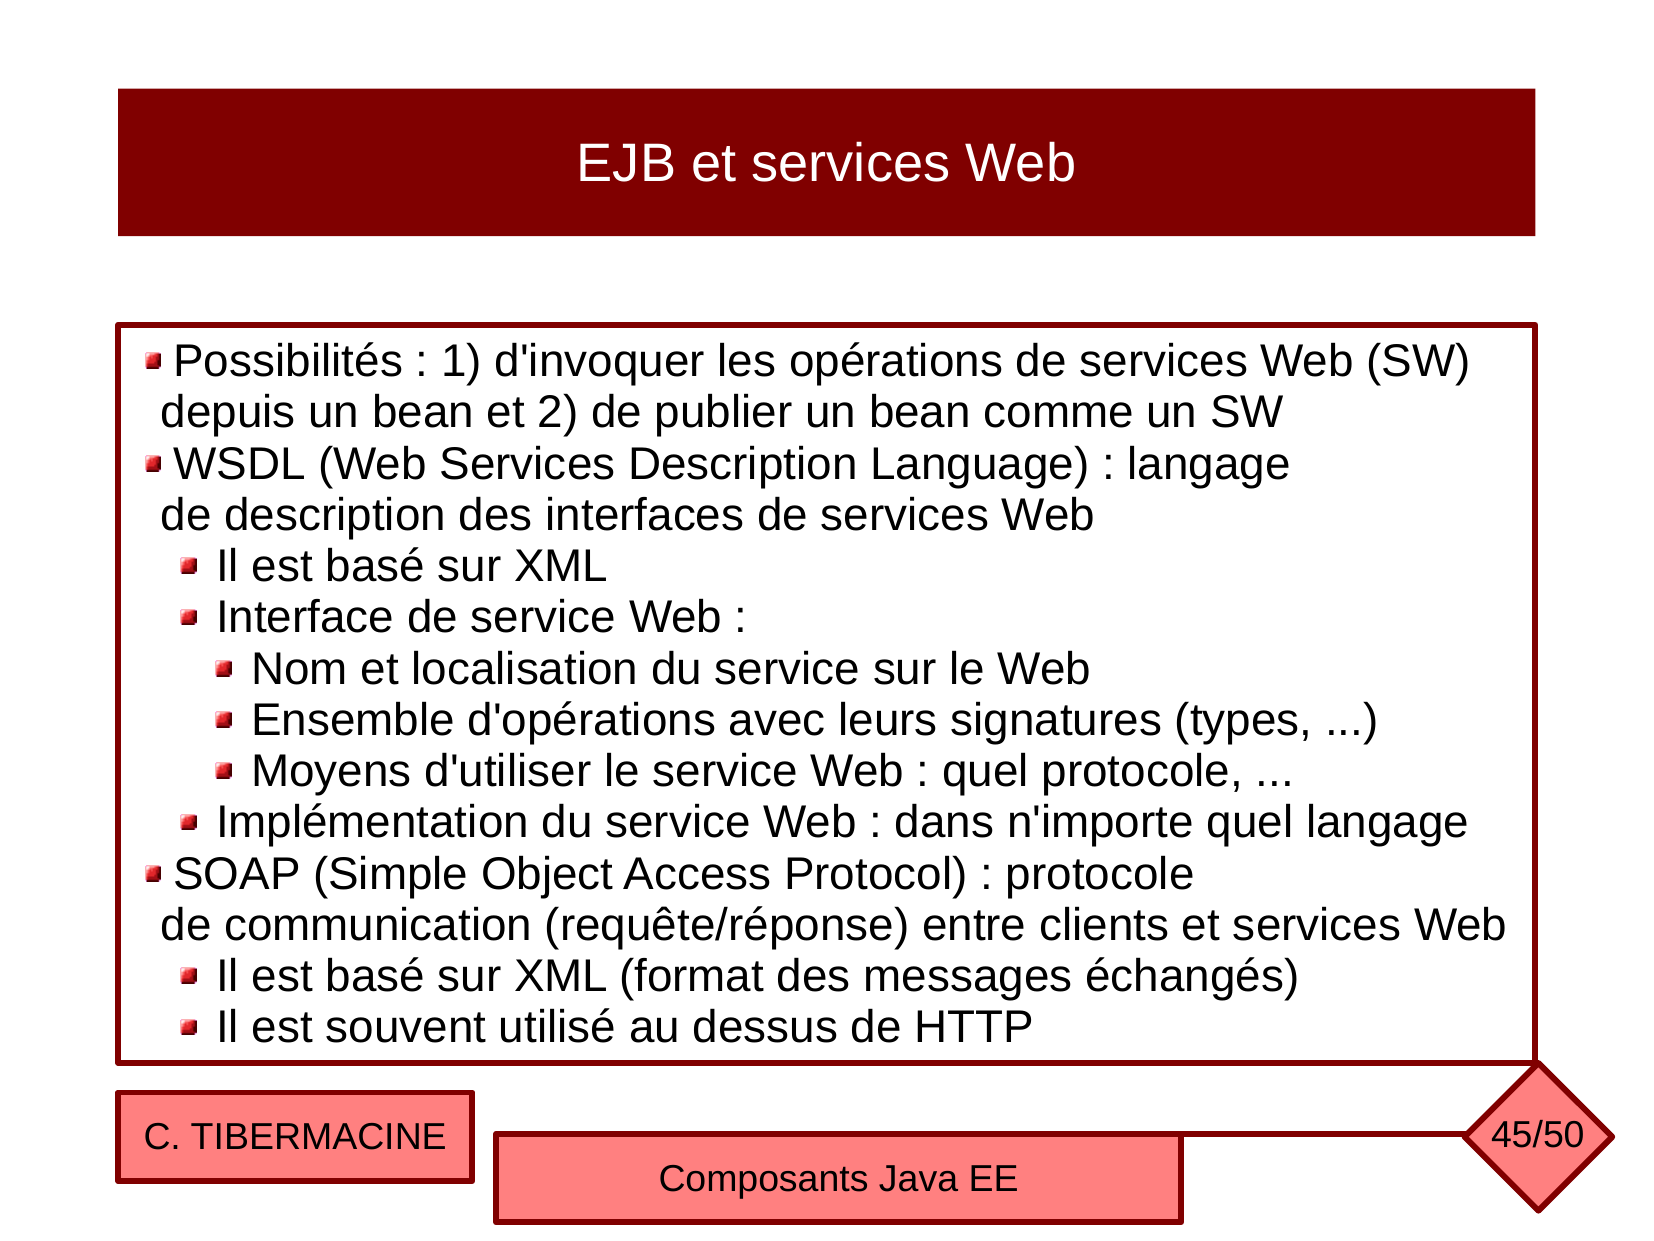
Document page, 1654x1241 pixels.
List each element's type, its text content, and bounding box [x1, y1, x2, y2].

picture [215, 762, 232, 779]
picture [145, 865, 161, 882]
picture [215, 660, 232, 677]
picture [145, 352, 161, 369]
text_box EJB et services Web [118, 88, 1536, 237]
text_box <numéro>/50 [1476, 1106, 1607, 1206]
picture [215, 711, 232, 728]
picture [145, 455, 161, 472]
picture [180, 609, 197, 625]
text_box [1495, 1062, 1582, 1106]
picture [180, 814, 197, 830]
text_box C. TIBERMACINE [118, 1092, 473, 1182]
picture [180, 1019, 197, 1035]
picture [180, 967, 197, 984]
text_box [1607, 1131, 1613, 1143]
picture [180, 557, 197, 574]
text_box Composants Java EE [496, 1133, 1182, 1223]
text_box [1464, 1125, 1476, 1149]
text_box Possibilités : 1) d'invoquer les opérations de services Web (SW) depuis un bean et 2) de publier un bean comme un SW WSDL (Web Services Description Language) : langage de description des interfaces de services Web Il est basé sur XML Interface de service Web : Nom et localisation du service sur le Web Ensemble d'opérations avec leurs signatures (types, ...) Moyens d'utiliser le service Web : quel protocole, ... Implémentation du service Web : dans n'importe quel langage SOAP (Simple Object Access Protocol) : protocole de communication (requête/réponse) entre clients et services Web Il est basé sur XML (format des messages échangés) Il est souvent utilisé au dessus de HTTP [118, 324, 1536, 1063]
text_box [1533, 1206, 1544, 1211]
